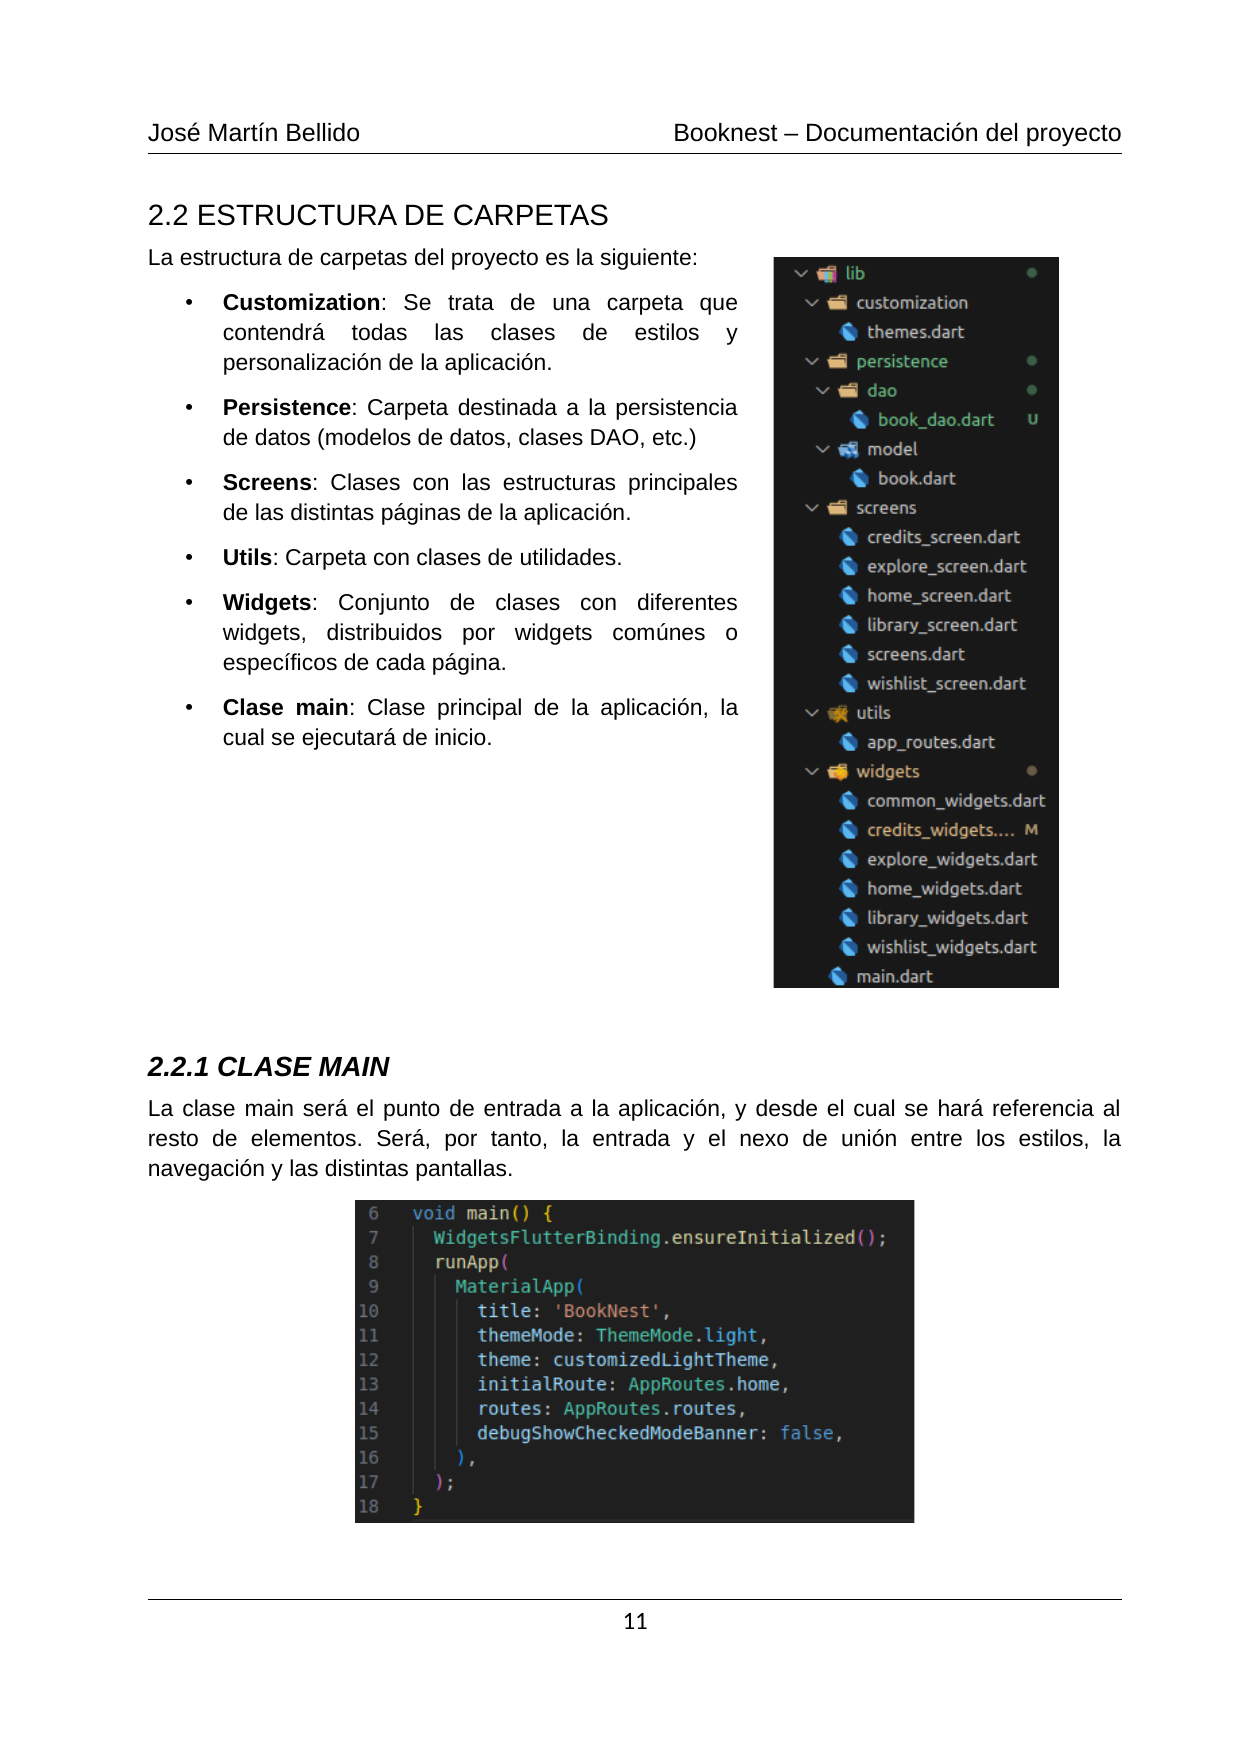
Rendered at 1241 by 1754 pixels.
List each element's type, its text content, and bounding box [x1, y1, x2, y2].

picture [355, 1200, 915, 1523]
list Persistence: Carpeta destinada a la persistencia de datos (modelos de datos, clases DAO, etc.) [185, 394, 773, 451]
picture [773, 257, 1059, 988]
list Utils: Carpeta con clases de utilidades. [185, 544, 773, 571]
list Screens: Clases con las estructuras principales de las distintas páginas de la aplicación. [185, 469, 773, 526]
list [1059, 289, 1122, 376]
list Widgets: Conjunto de clases con diferentes widgets, distribuidos por widgets comúnes o específicos de cada página. [185, 589, 773, 676]
list Clase main: Clase principal de la aplicación, la cual se ejecutará de inicio. [185, 694, 773, 751]
list Customization: Se trata de una carpeta que contendrá todas las clases de estilos y personalización de la aplicación. [185, 289, 773, 376]
subtitle 2.2.1 Clase Main [148, 1050, 1122, 1082]
list [1059, 544, 1122, 571]
list [1059, 469, 1122, 526]
text La clase main será el punto de entrada a la aplicación, y desde el cual se hará referencia al resto de elementos. Será, por tanto, la entrada y el nexo de unión entre los estilos, la navegación y las distintas pantallas. [148, 1095, 1122, 1182]
list [1059, 589, 1122, 676]
list [1059, 394, 1122, 451]
text La estructura de carpetas del proyecto es la siguiente: [148, 244, 1122, 271]
subtitle 2.2 Estructura de Carpetas [148, 198, 1122, 232]
list [1059, 694, 1122, 751]
